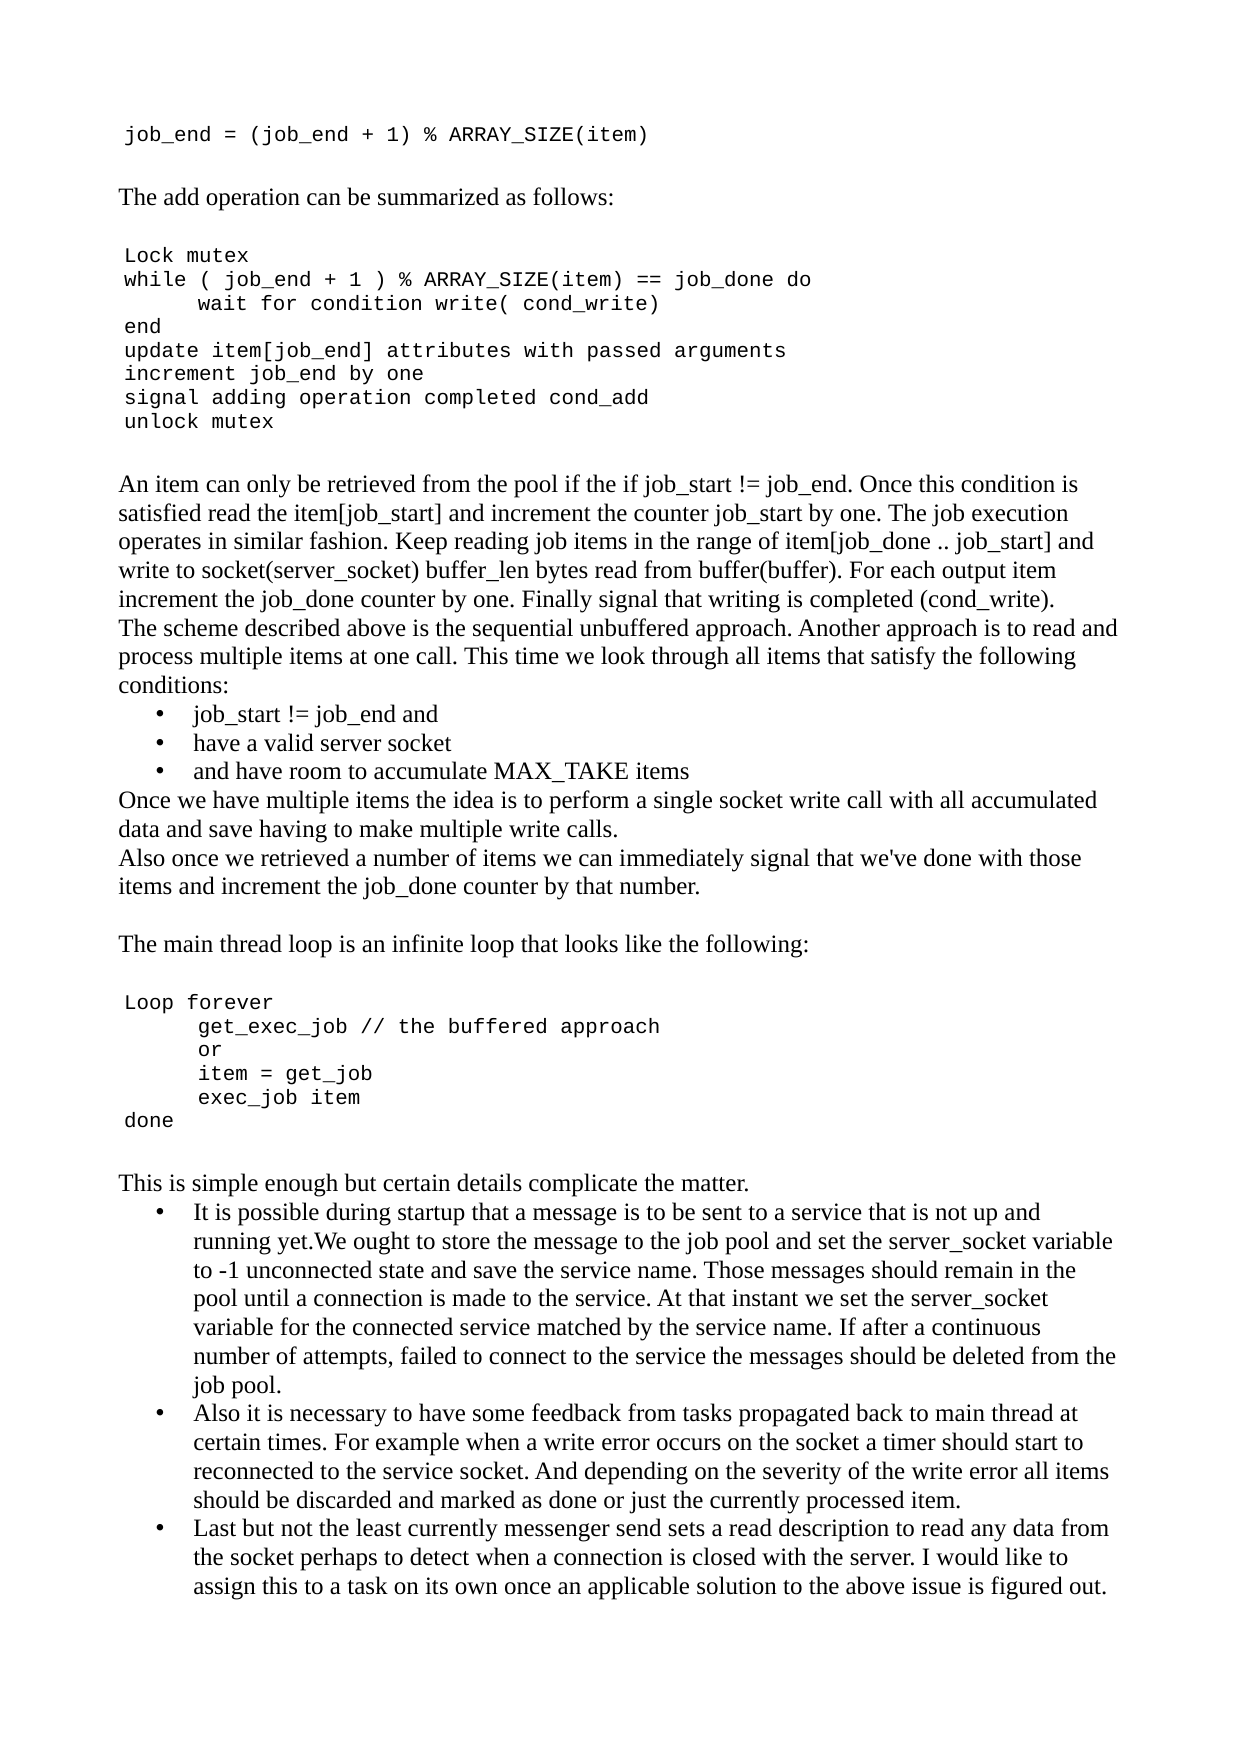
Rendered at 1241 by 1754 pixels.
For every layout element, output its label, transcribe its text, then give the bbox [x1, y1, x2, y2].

text The main thread loop is an infinite loop that looks like the following: [118, 929, 1122, 958]
list It is possible during startup that a message is to be sent to a service that is not up and running yet.We ought to store the message to the job pool and set the server_socket variable to -1 unconnected state and save the service name. Those messages should remain in the pool until a connection is made to the service. At that instant we set the server_socket variable for the connected service matched by the service name. If after a continuous number of attempts, failed to connect to the service the messages should be deleted from the job pool. [156, 1197, 1122, 1398]
text An item can only be retrieved from the pool if the if job_start != job_end. Once this condition is satisfied read the item[job_start] and increment the counter job_start by one. The job execution operates in similar fashion. Keep reading job items in the range of item[job_done .. job_start] and write to socket(server_socket) buffer_len bytes read from buffer(buffer). For each output item increment the job_done counter by one. Finally signal that writing is completed (cond_write). [118, 469, 1122, 613]
list Last but not the least currently messenger send sets a read description to read any data from the socket perhaps to detect when a connection is closed with the server. I would like to assign this to a task on its own once an applicable solution to the above issue is figured out. [156, 1513, 1122, 1600]
table_header job_end = (job_end + 1) % ARRAY_SIZE(item) [118, 118, 1122, 153]
list have a valid server socket [156, 728, 1122, 756]
text This is simple enough but certain details complicate the matter. [118, 1168, 1122, 1197]
text The scheme described above is the sequential unbuffered approach. Another approach is to read and process multiple items at one call. This time we look through all items that satisfy the following conditions: [118, 613, 1122, 699]
list Also it is necessary to have some feedback from tasks propagated back to main thread at certain times. For example when a write error occurs on the socket a timer should start to reconnected to the service socket. And depending on the severity of the write error all items should be discarded and marked as done or just the currently processed item. [156, 1398, 1122, 1513]
table_header Loop forever get_exec_job // the buffered approach or item = get_job exec_job item done [118, 986, 1122, 1140]
text The add operation can be summarized as follows: [118, 182, 1122, 211]
list job_start != job_end and [156, 699, 1122, 728]
text Also once we retrieved a number of items we can immediately signal that we've done with those items and increment the job_done counter by that number. [118, 843, 1122, 900]
list and have room to accumulate MAX_TAKE items [156, 756, 1122, 785]
table_header Lock mutex while ( job_end + 1 ) % ARRAY_SIZE(item) == job_done do wait for condition write( cond_write) end update item[job_end] attributes with passed arguments increment job_end by one signal adding operation completed cond_add unlock mutex [118, 240, 1122, 440]
text Once we have multiple items the idea is to perform a single socket write call with all accumulated data and save having to make multiple write calls. [118, 785, 1122, 843]
